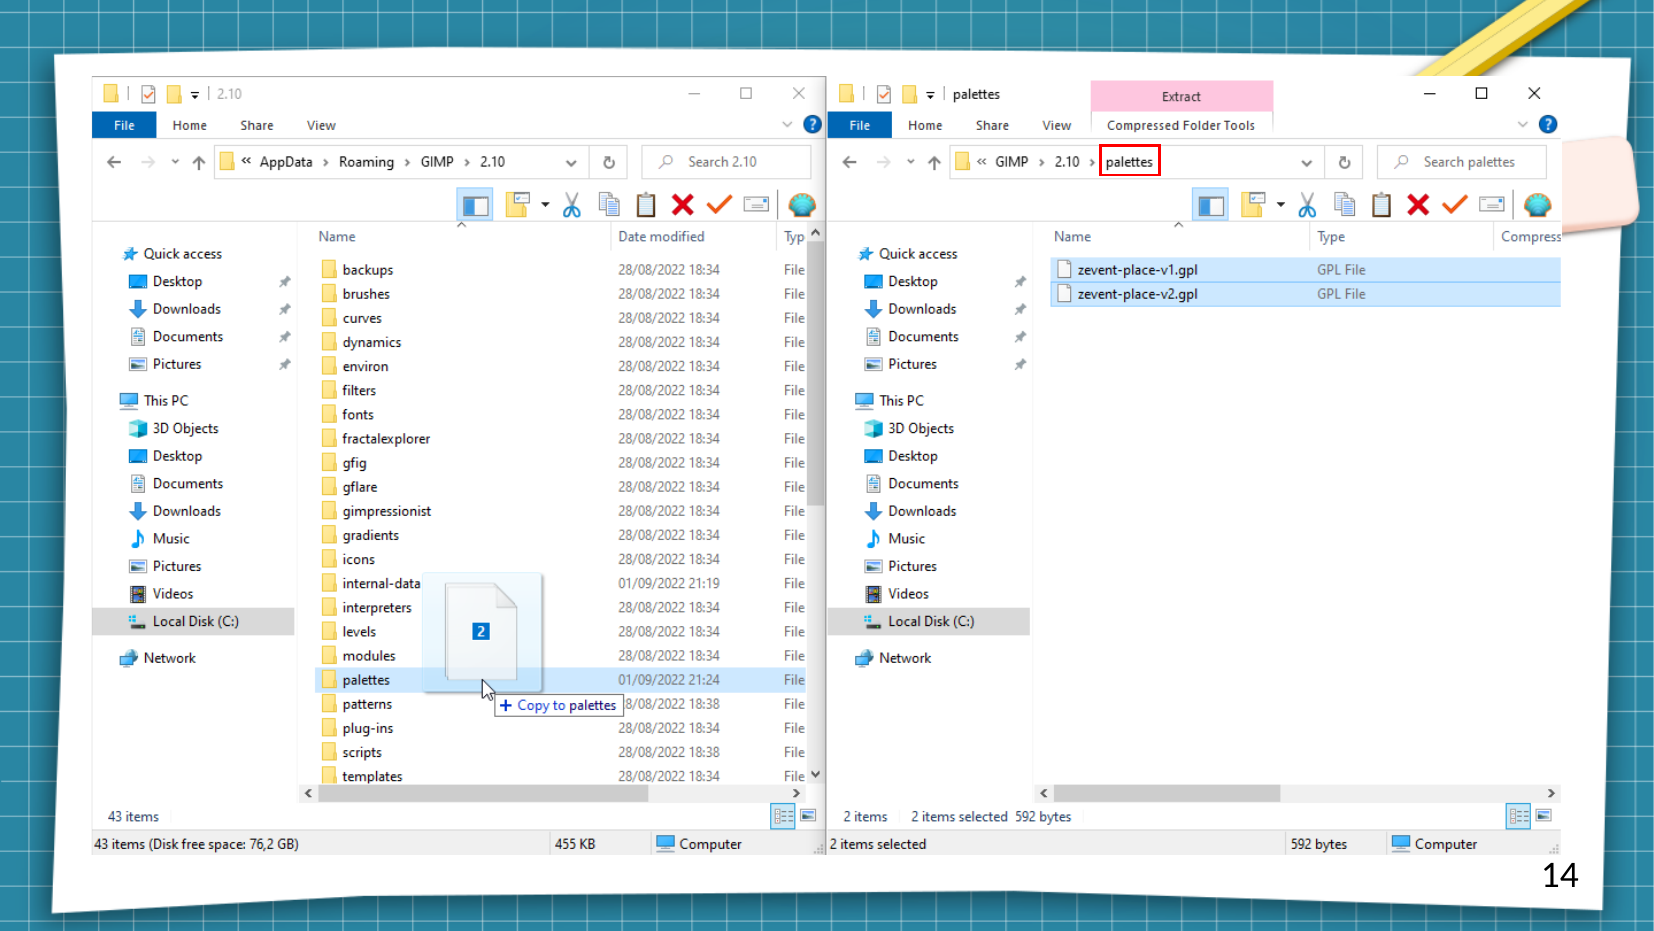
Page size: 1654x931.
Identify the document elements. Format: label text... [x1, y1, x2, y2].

text_box 14 [1525, 842, 1598, 904]
picture [91, 76, 1562, 855]
